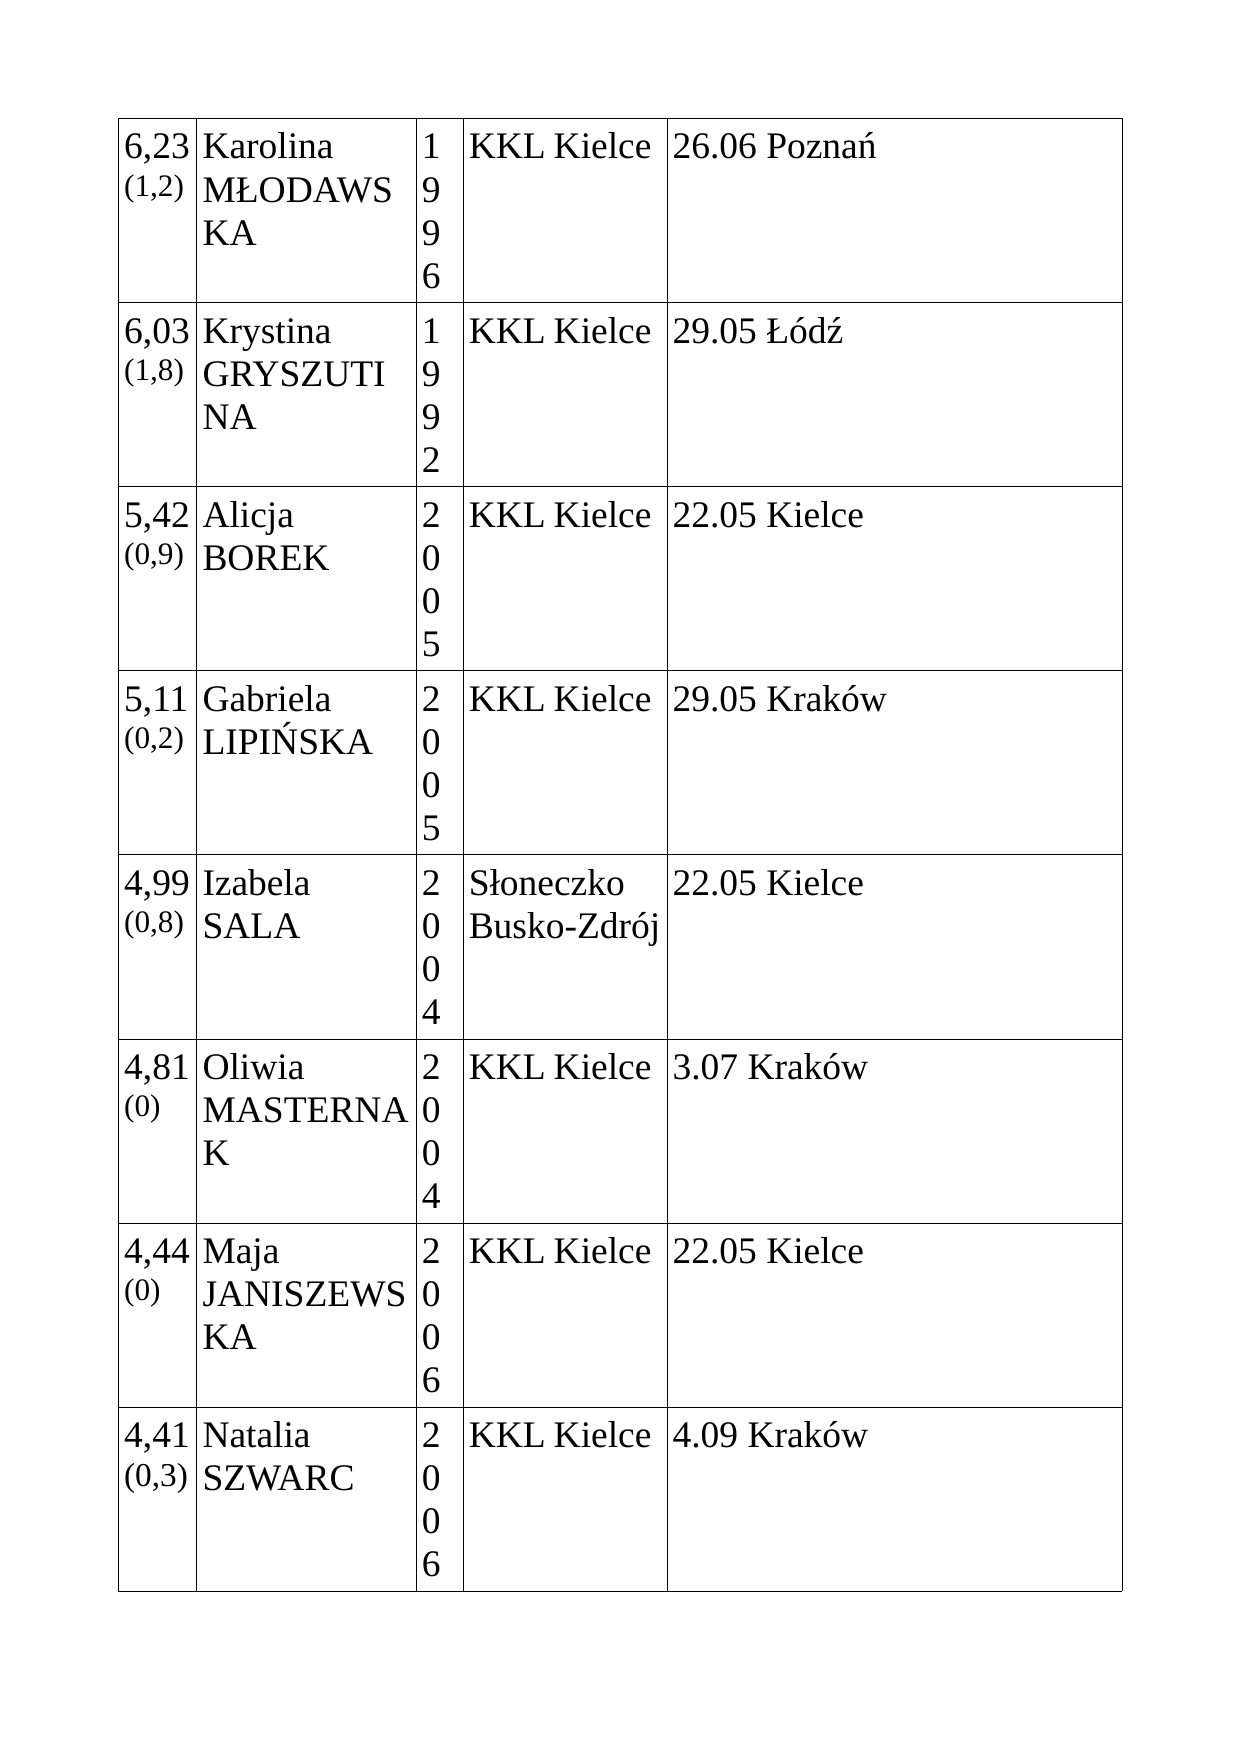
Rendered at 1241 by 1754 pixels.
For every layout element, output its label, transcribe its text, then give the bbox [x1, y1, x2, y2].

table_cell 5,42 (0,9) [119, 487, 196, 670]
table_cell Krystina GRYSZUTINA [197, 303, 416, 486]
table_cell 22.05 Kielce [668, 855, 1122, 1038]
table_cell Izabela SALA [197, 855, 416, 1038]
table_cell 2004 [417, 1040, 463, 1222]
table_cell Maja JANISZEWSKA [197, 1224, 416, 1407]
table_cell KKL Kielce [464, 671, 667, 854]
table_cell Gabriela LIPIŃSKA [197, 671, 416, 854]
table_cell 2005 [417, 487, 463, 670]
table_cell 6,23 (1,2) [119, 119, 196, 302]
table_cell 22.05 Kielce [668, 1224, 1122, 1407]
table_cell 2006 [417, 1224, 463, 1407]
table_cell 4,99 (0,8) [119, 855, 196, 1038]
table_cell Słoneczko Busko-Zdrój [464, 855, 667, 1038]
table_cell Oliwia MASTERNAK [197, 1040, 416, 1222]
table_cell 2005 [417, 671, 463, 854]
table_cell 6,03 (1,8) [119, 303, 196, 486]
table_cell Karolina MŁODAWSKA [197, 119, 416, 302]
table_cell 4,81 (0) [119, 1040, 196, 1222]
table_cell 22.05 Kielce [668, 487, 1122, 670]
table_cell 5,11 (0,2) [119, 671, 196, 854]
table_cell KKL Kielce [464, 1224, 667, 1407]
table_cell 3.07 Kraków [668, 1040, 1122, 1222]
table_cell 2006 [417, 1408, 463, 1591]
table_cell KKL Kielce [464, 303, 667, 486]
table_cell KKL Kielce [464, 119, 667, 302]
table_cell 1992 [417, 303, 463, 486]
table_cell Natalia SZWARC [197, 1408, 416, 1591]
table_cell 4.09 Kraków [668, 1408, 1122, 1591]
table_cell 1996 [417, 119, 463, 302]
table_cell 26.06 Poznań [668, 119, 1122, 302]
table_cell 4,41 (0,3) [119, 1408, 196, 1591]
table_cell 4,44 (0) [119, 1224, 196, 1407]
table_cell KKL Kielce [464, 487, 667, 670]
table_cell 2004 [417, 855, 463, 1038]
table_cell KKL Kielce [464, 1040, 667, 1222]
table_cell Alicja BOREK [197, 487, 416, 670]
table_cell 29.05 Łódź [668, 303, 1122, 486]
table_cell 29.05 Kraków [668, 671, 1122, 854]
table_cell KKL Kielce [464, 1408, 667, 1591]
